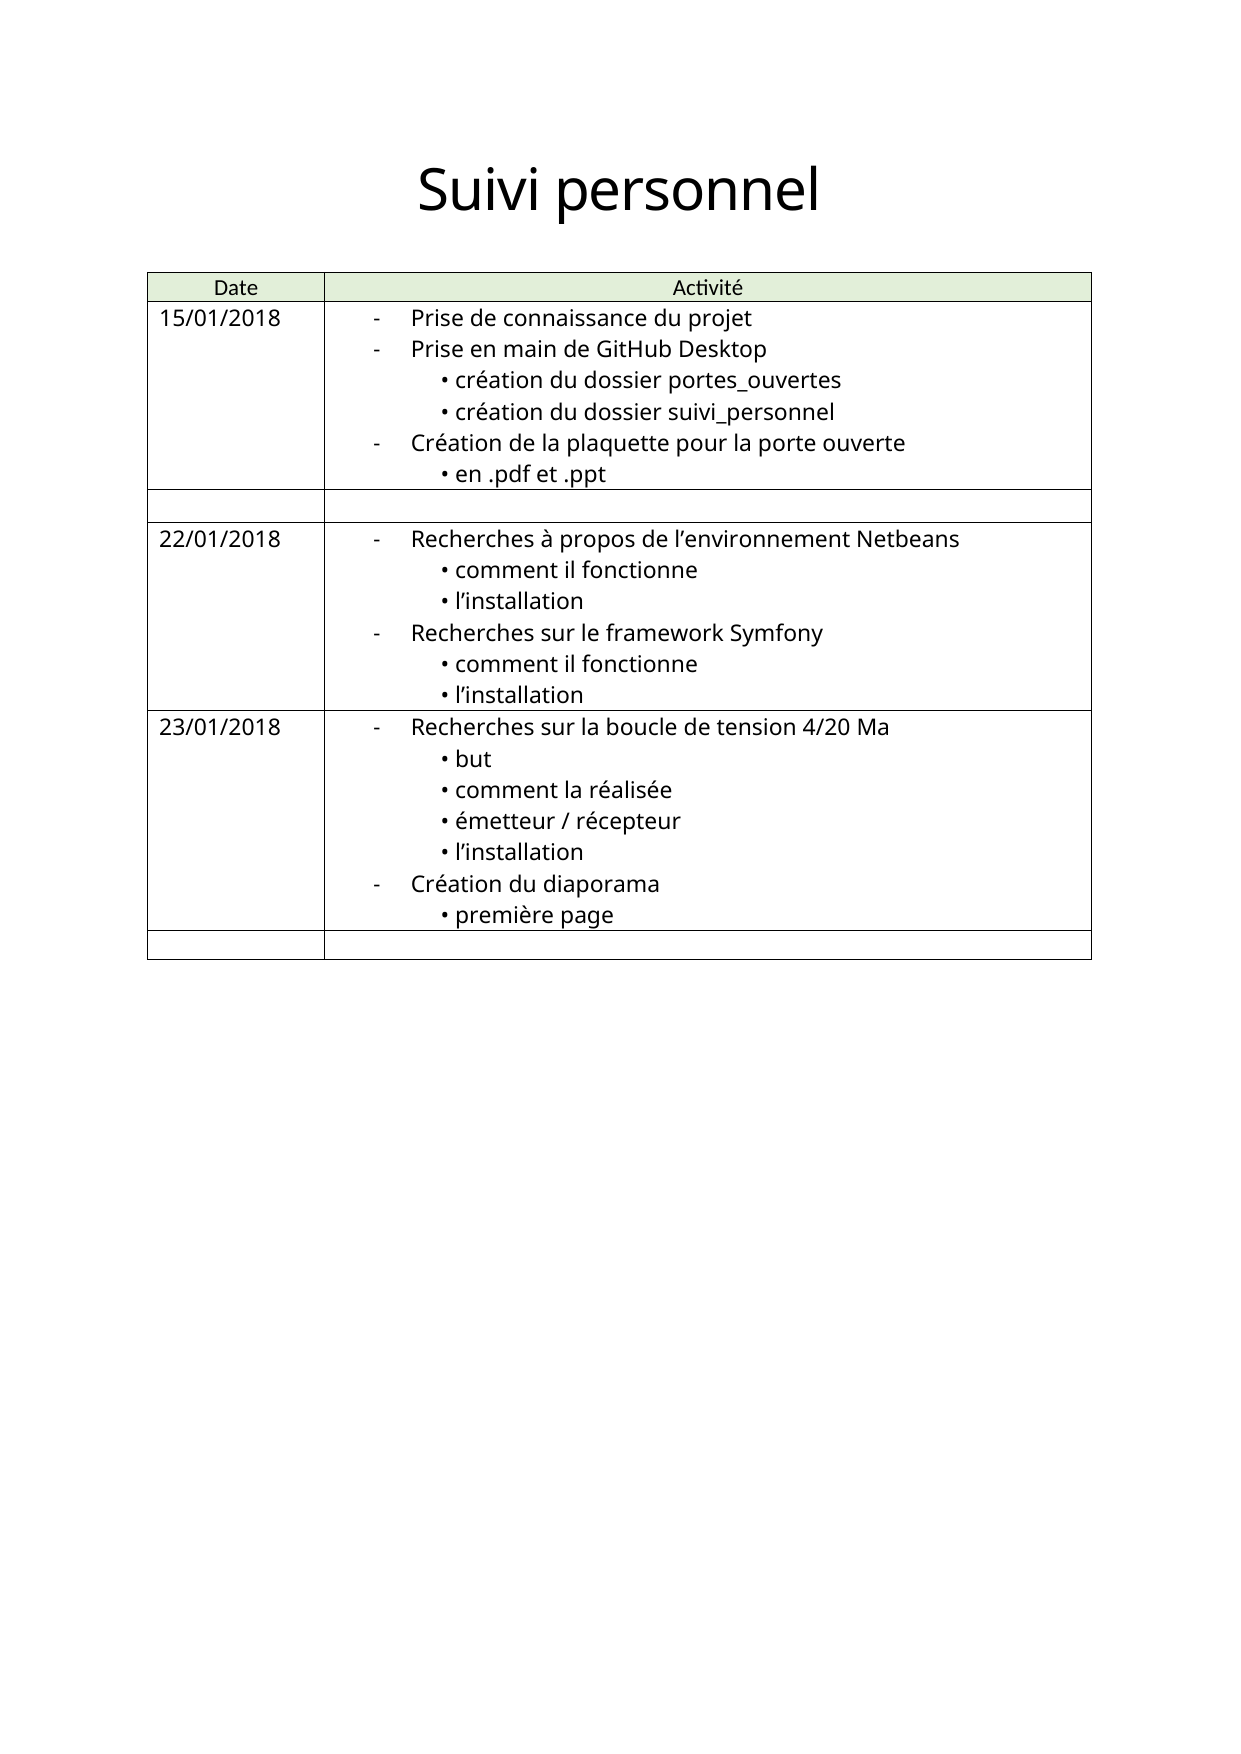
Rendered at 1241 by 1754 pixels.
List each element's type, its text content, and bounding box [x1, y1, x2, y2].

table_cell Recherches à propos de l’environnement Netbeans • comment il fonctionne • l’installation Recherches sur le framework Symfony • comment il fonctionne • l’installation [325, 523, 1091, 710]
table_cell [325, 931, 1091, 959]
table_cell Prise de connaissance du projet Prise en main de GitHub Desktop • création du dossier portes_ouvertes • création du dossier suivi_personnel Création de la plaquette pour la porte ouverte • en .pdf et .ppt [325, 302, 1091, 489]
table_cell [148, 490, 324, 522]
table_cell 23/01/2018 [148, 711, 324, 930]
table_cell 22/01/2018 [148, 523, 324, 710]
text Suivi personnel [148, 148, 1093, 227]
table_cell [325, 490, 1091, 522]
table_cell 15/01/2018 [148, 302, 324, 489]
table_cell [148, 931, 324, 959]
table_header Date [148, 273, 324, 301]
table_cell Recherches sur la boucle de tension 4/20 Ma • but • comment la réalisée • émetteur / récepteur • l’installation Création du diaporama • première page [325, 711, 1091, 930]
table_header Activité [325, 273, 1091, 301]
